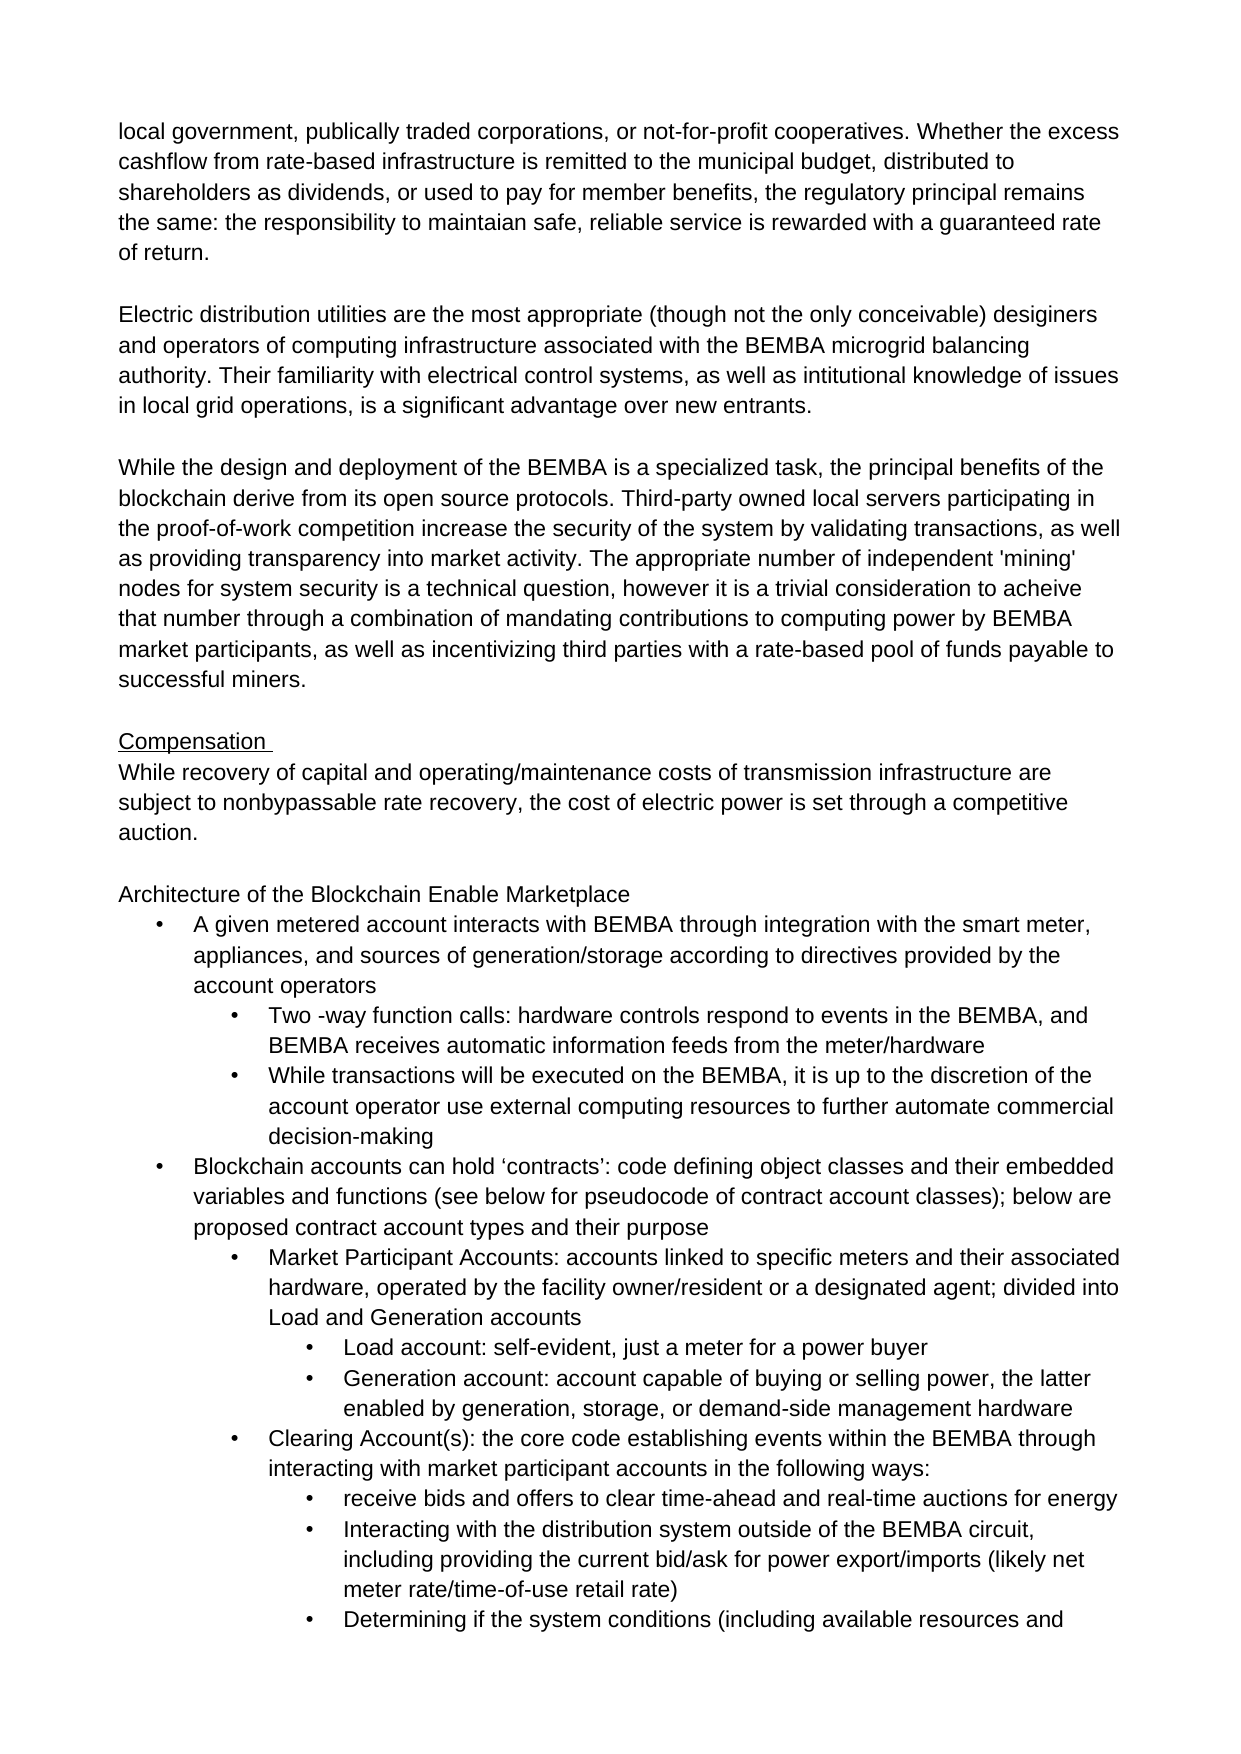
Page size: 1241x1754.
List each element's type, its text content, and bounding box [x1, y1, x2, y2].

list Market Participant Accounts: accounts linked to specific meters and their associated hardware, operated by the facility owner/resident or a designated agent; divided into Load and Generation accounts [231, 1244, 1122, 1331]
text While the design and deployment of the BEMBA is a specialized task, the principal benefits of the blockchain derive from its open source protocols. Third-party owned local servers participating in the proof-of-work competition increase the security of the system by validating transactions, as well as providing transparency into market activity. The appropriate number of independent 'mining' nodes for system security is a technical question, however it is a trivial consideration to acheive that number through a combination of mandating contributions to computing power by BEMBA market participants, as well as incentivizing third parties with a rate-based pool of funds payable to successful miners. [118, 454, 1122, 692]
list Clearing Account(s): the core code establishing events within the BEMBA through interacting with market participant accounts in the following ways: [231, 1425, 1122, 1482]
text Compensation [118, 728, 1122, 754]
list While transactions will be executed on the BEMBA, it is up to the discretion of the account operator use external computing resources to further automate commercial decision-making [231, 1062, 1122, 1149]
text Electric distribution utilities are the most appropriate (though not the only conceivable) desiginers and operators of computing infrastructure associated with the BEMBA microgrid balancing authority. Their familiarity with electrical control systems, as well as intitutional knowledge of issues in local grid operations, is a significant advantage over new entrants. [118, 301, 1122, 418]
list receive bids and offers to clear time-ahead and real-time auctions for energy [306, 1485, 1122, 1512]
list Blockchain accounts can hold ‘contracts’: code defining object classes and their embedded variables and functions (see below for pseudocode of contract account classes); below are proposed contract account types and their purpose [156, 1153, 1122, 1240]
list Determining if the system conditions (including available resources and [306, 1606, 1122, 1633]
text While recovery of capital and operating/maintenance costs of transmission infrastructure are subject to nonbypassable rate recovery, the cost of electric power is set through a competitive auction. [118, 758, 1122, 845]
list Generation account: account capable of buying or selling power, the latter enabled by generation, storage, or demand-side management hardware [306, 1364, 1122, 1421]
list A given metered account interacts with BEMBA through integration with the smart meter, appliances, and sources of generation/storage according to directives provided by the account operators [156, 911, 1122, 998]
text local government, publically traded corporations, or not-for-profit cooperatives. Whether the excess cashflow from rate-based infrastructure is remitted to the municipal budget, distributed to shareholders as dividends, or used to pay for member benefits, the regulatory principal remains the same: the responsibility to maintaian safe, reliable service is rewarded with a guaranteed rate of return. [118, 118, 1122, 265]
list Load account: self-evident, just a meter for a power buyer [306, 1334, 1122, 1361]
list Two -way function calls: hardware controls respond to events in the BEMBA, and BEMBA receives automatic information feeds from the meter/hardware [231, 1002, 1122, 1059]
text Architecture of the Blockchain Enable Marketplace [118, 881, 1122, 908]
list Interacting with the distribution system outside of the BEMBA circuit, including providing the current bid/ask for power export/imports (likely net meter rate/time-of-use retail rate) [306, 1516, 1122, 1602]
